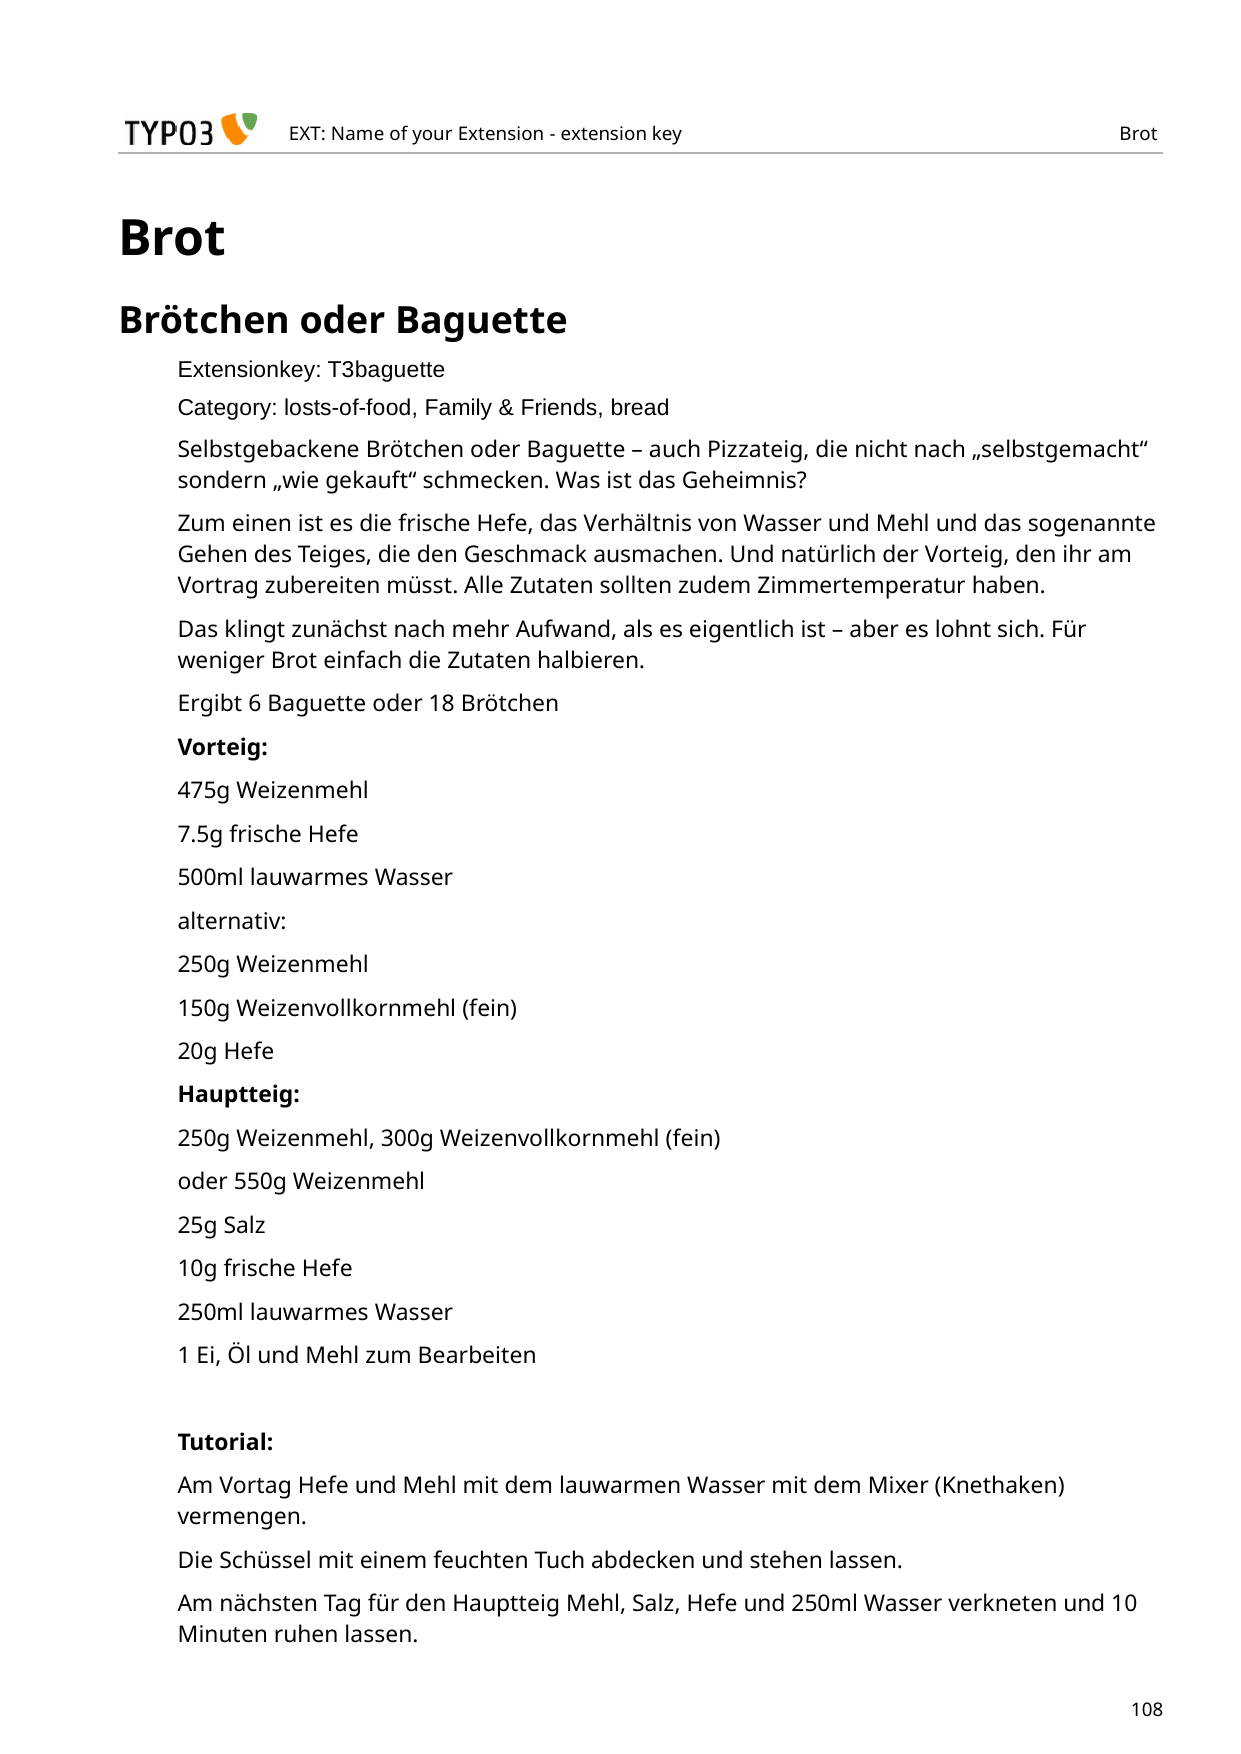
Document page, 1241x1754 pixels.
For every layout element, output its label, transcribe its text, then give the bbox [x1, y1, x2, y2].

text Am Vortag Hefe und Mehl mit dem lauwarmen Wasser mit dem Mixer (Knethaken) vermengen. [177, 1469, 1163, 1531]
picture [124, 112, 260, 145]
text Die Schüssel mit einem feuchten Tuch abdecken und stehen lassen. [177, 1544, 1163, 1575]
text Zum einen ist es die frische Hefe, das Verhältnis von Wasser und Mehl und das sogenannte Gehen des Teiges, die den Geschmack ausmachen. Und natürlich der Vorteig, den ihr am Vortrag zubereiten müsst. Alle Zutaten sollten zudem Zimmertemperatur haben. [177, 507, 1163, 601]
subtitle Brot [118, 202, 1163, 269]
text Tutorial: [177, 1426, 1163, 1457]
text Ergibt 6 Baguette oder 18 Brötchen [177, 687, 1163, 718]
text 10g frische Hefe [177, 1252, 1163, 1283]
text Das klingt zunächst nach mehr Aufwand, als es eigentlich ist – aber es lohnt sich. Für weniger Brot einfach die Zutaten halbieren. [177, 613, 1163, 675]
text Extensionkey: T3baguette [177, 356, 1163, 382]
text 25g Salz [177, 1209, 1163, 1240]
text alternativ: [177, 904, 1163, 936]
text 250ml lauwarmes Wasser [177, 1296, 1163, 1327]
text Vorteig: [177, 731, 1163, 762]
text 250g Weizenmehl [177, 948, 1163, 979]
text Hauptteig: [177, 1078, 1163, 1109]
text 475g Weizenmehl [177, 774, 1163, 805]
text Selbstgebackene Brötchen oder Baguette – auch Pizzateig, die nicht nach „selbstgemacht“ sondern „wie gekauft“ schmecken. Was ist das Geheimnis? [177, 433, 1163, 495]
text 1 Ei, Öl und Mehl zum Bearbeiten [177, 1339, 1163, 1370]
text oder 550g Weizenmehl [177, 1165, 1163, 1196]
text 500ml lauwarmes Wasser [177, 861, 1163, 892]
text 150g Weizenvollkornmehl (fein) [177, 991, 1163, 1022]
text 250g Weizenmehl, 300g Weizenvollkornmehl (fein) [177, 1122, 1163, 1153]
text Category: losts-of-food, Family & Friends, bread [177, 394, 1163, 421]
text 7.5g frische Hefe [177, 818, 1163, 849]
subtitle Brötchen oder Baguette [118, 293, 1163, 344]
text 20g Hefe [177, 1035, 1163, 1066]
text Am nächsten Tag für den Hauptteig Mehl, Salz, Hefe und 250ml Wasser verkneten und 10 Minuten ruhen lassen. [177, 1587, 1163, 1649]
